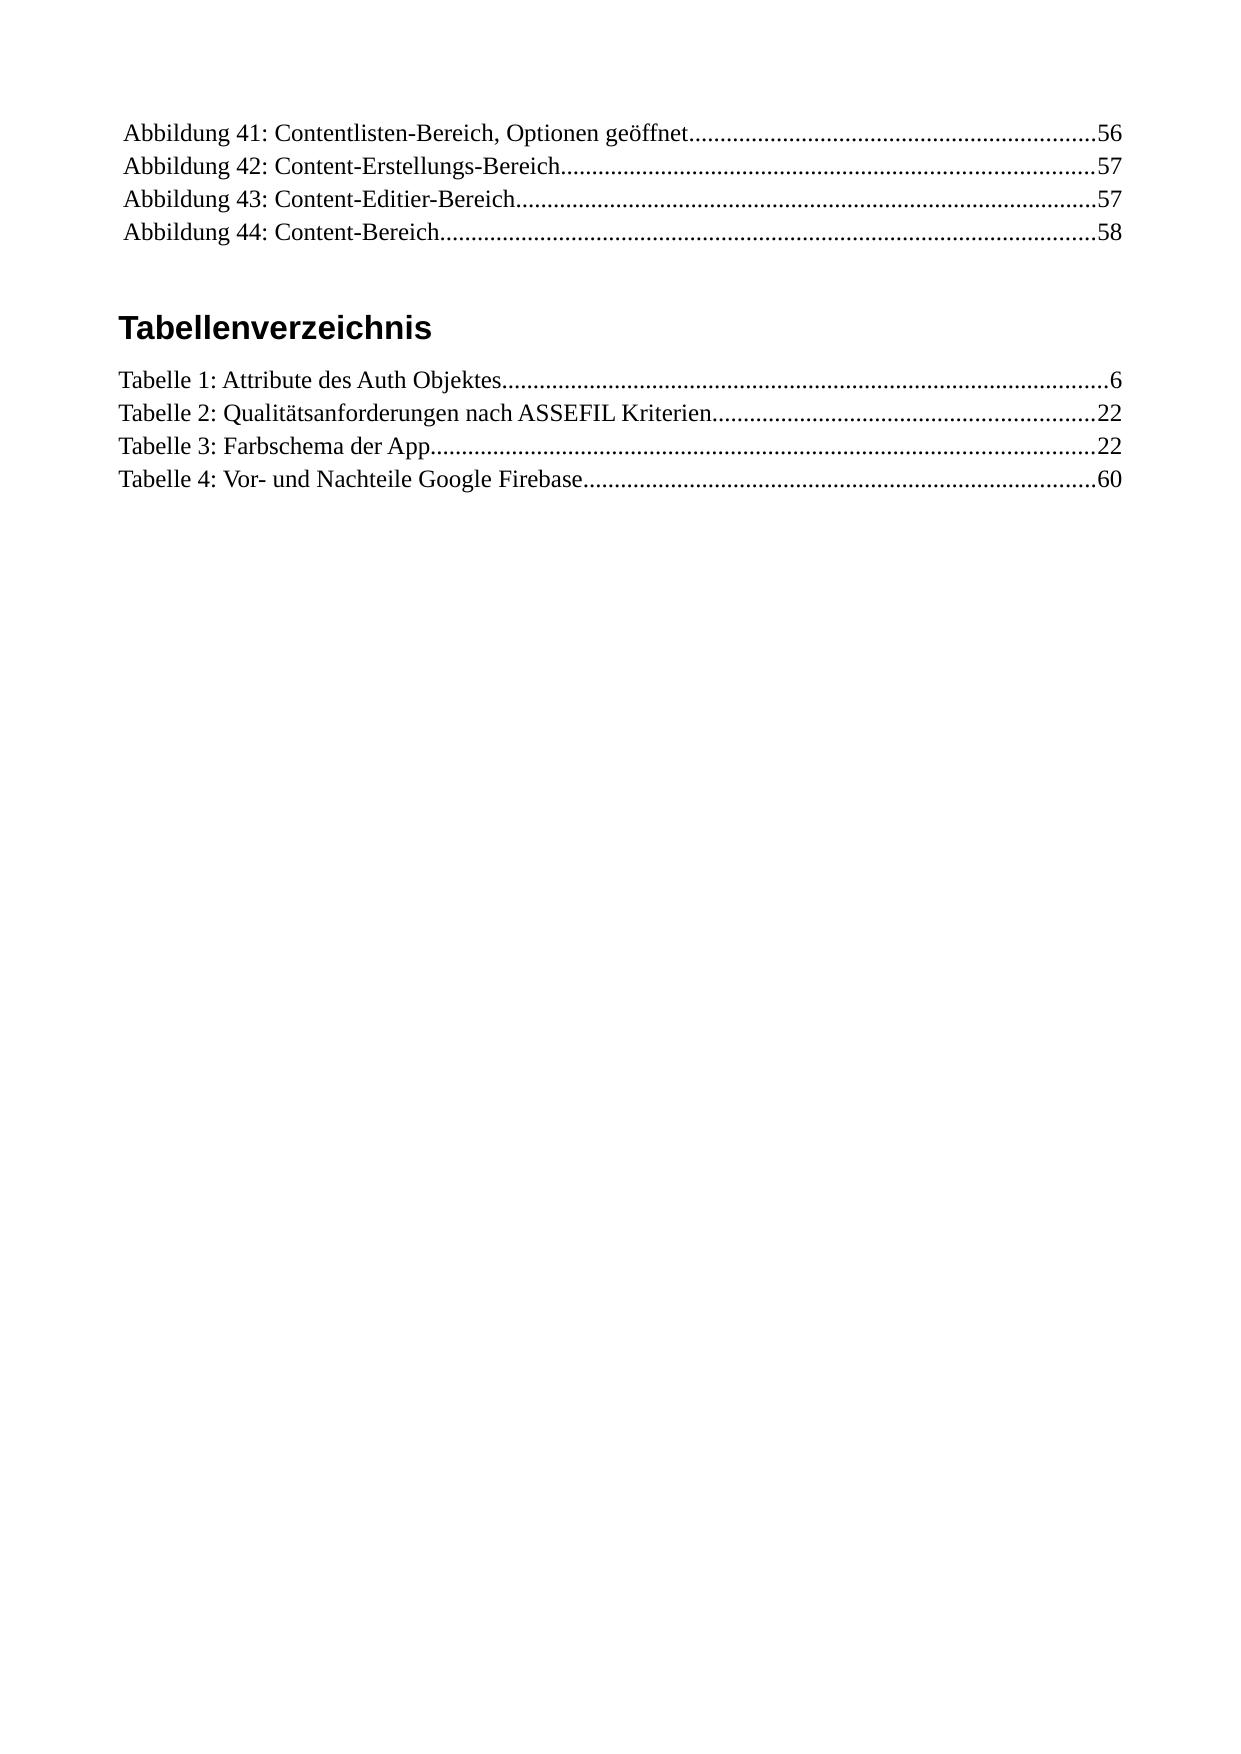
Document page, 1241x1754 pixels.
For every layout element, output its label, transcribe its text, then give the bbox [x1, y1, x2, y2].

text Tabelle 2: Qualitätsanforderungen nach ASSEFIL Kriterien 22 [118, 398, 1122, 427]
text Tabelle 1: Attribute des Auth Objektes 6 [118, 365, 1122, 394]
text Tabelle 4: Vor- und Nachteile Google Firebase 60 [118, 464, 1122, 493]
subtitle Tabellenverzeichnis [118, 308, 1122, 347]
text Abbildung 44: Content-Bereich 58 [118, 217, 1122, 246]
text Tabelle 3: Farbschema der App 22 [118, 431, 1122, 460]
text Abbildung 42: Content-Erstellungs-Bereich 57 [118, 151, 1122, 180]
text Abbildung 41: Contentlisten-Bereich, Optionen geöffnet 56 [118, 118, 1122, 147]
text Abbildung 43: Content-Editier-Bereich 57 [118, 184, 1122, 213]
